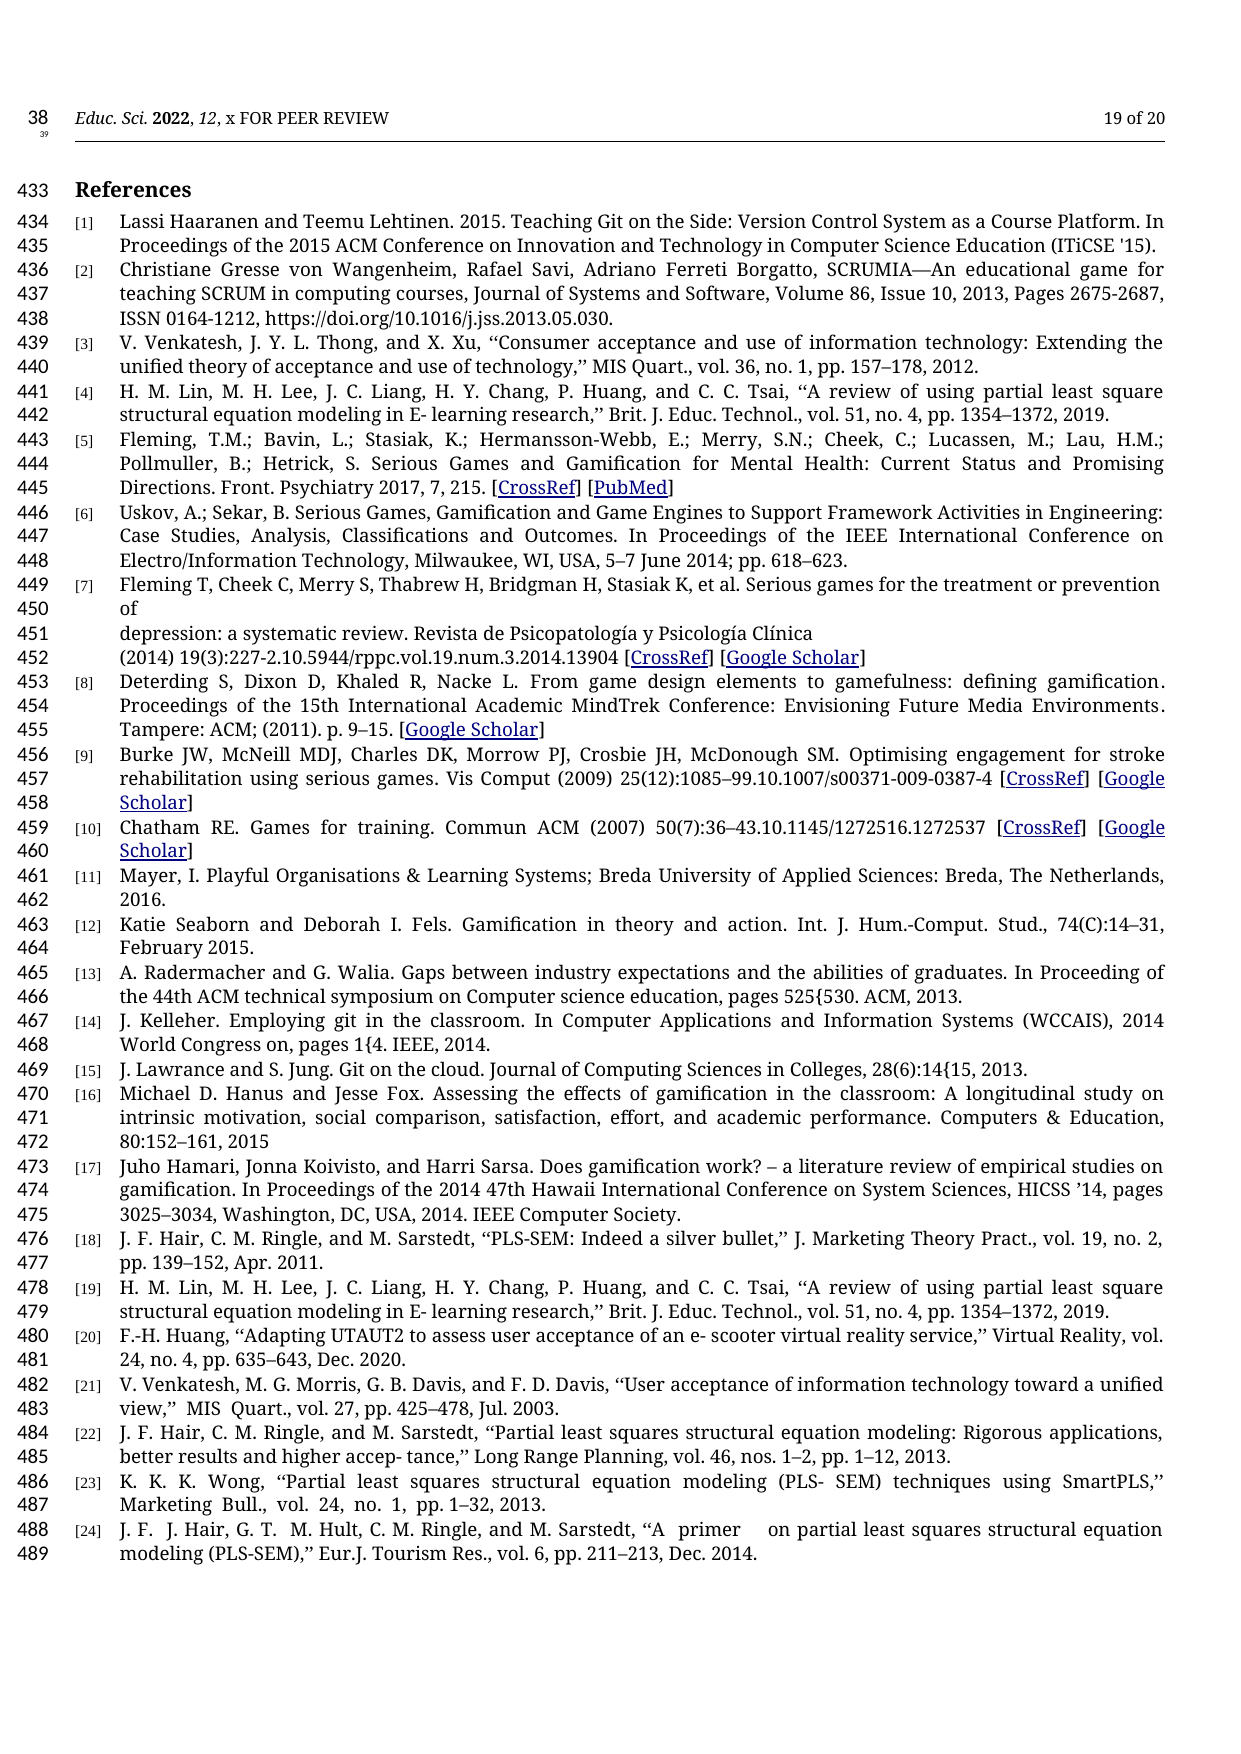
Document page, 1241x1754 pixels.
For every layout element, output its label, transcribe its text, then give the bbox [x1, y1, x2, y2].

list J. F. J. Hair, G. T. M. Hult, C. M. Ringle, and M. Sarstedt, ‘‘A primer on partial least squares structural equation modeling (PLS-SEM),’’ Eur.J. Tourism Res., vol. 6, pp. 211–213, Dec. 2014. [75, 1517, 1165, 1566]
list H. M. Lin, M. H. Lee, J. C. Liang, H. Y. Chang, P. Huang, and C. C. Tsai, ‘‘A review of using partial least square structural equation modeling in E- learning research,’’ Brit. J. Educ. Technol., vol. 51, no. 4, pp. 1354–1372, 2019. [75, 1275, 1165, 1323]
list H. M. Lin, M. H. Lee, J. C. Liang, H. Y. Chang, P. Huang, and C. C. Tsai, ‘‘A review of using partial least square structural equation modeling in E- learning research,’’ Brit. J. Educ. Technol., vol. 51, no. 4, pp. 1354–1372, 2019. [75, 379, 1165, 427]
list Michael D. Hanus and Jesse Fox. Assessing the effects of gamification in the classroom: A longitudinal study on intrinsic motivation, social comparison, satisfaction, effort, and academic performance. Computers & Education, 80:152–161, 2015 [75, 1081, 1165, 1154]
list V. Venkatesh, J. Y. L. Thong, and X. Xu, ‘‘Consumer acceptance and use of information technology: Extending the unified theory of acceptance and use of technology,’’ MIS Quart., vol. 36, no. 1, pp. 157–178, 2012. [75, 330, 1165, 379]
list Fleming T, Cheek C, Merry S, Thabrew H, Bridgman H, Stasiak K, et al. Serious games for the treatment or prevention of [75, 573, 1165, 621]
list J. F. Hair, C. M. Ringle, and M. Sarstedt, ‘‘Partial least squares structural equation modeling: Rigorous applications, better results and higher accep- tance,’’ Long Range Planning, vol. 46, nos. 1–2, pp. 1–12, 2013. [75, 1420, 1165, 1469]
list Fleming, T.M.; Bavin, L.; Stasiak, K.; Hermansson-Webb, E.; Merry, S.N.; Cheek, C.; Lucassen, M.; Lau, H.M.; Pollmuller, B.; Hetrick, S. Serious Games and Gamification for Mental Health: Current Status and Promising Directions. Front. Psychiatry 2017, 7, 215. [CrossRef] [PubMed] [75, 427, 1165, 500]
text (2014) 19(3):227-2.10.5944/rppc.vol.19.num.3.2014.13904 [CrossRef] [Google Scholar] [119, 645, 1165, 669]
text depression: a systematic review. Revista de Psicopatología y Psicología Clínica [119, 621, 1165, 645]
subtitle References [75, 176, 1165, 203]
list Katie Seaborn and Deborah I. Fels. Gamification in theory and action. Int. J. Hum.-Comput. Stud., 74(C):14–31, February 2015. [75, 912, 1165, 960]
list K. K. K. Wong, ‘‘Partial least squares structural equation modeling (PLS- SEM) techniques using SmartPLS,’’ Marketing Bull., vol. 24, no. 1, pp. 1–32, 2013. [75, 1469, 1165, 1517]
list Uskov, A.; Sekar, B. Serious Games, Gamification and Game Engines to Support Framework Activities in Engineering: Case Studies, Analysis, Classifications and Outcomes. In Proceedings of the IEEE International Conference on Electro/Information Technology, Milwaukee, WI, USA, 5–7 June 2014; pp. 618–623. [75, 500, 1165, 573]
list J. Kelleher. Employing git in the classroom. In Computer Applications and Information Systems (WCCAIS), 2014 World Congress on, pages 1{4. IEEE, 2014. [75, 1008, 1165, 1057]
list Lassi Haaranen and Teemu Lehtinen. 2015. Teaching Git on the Side: Version Control System as a Course Platform. In Proceedings of the 2015 ACM Conference on Innovation and Technology in Computer Science Education (ITiCSE '15). [75, 209, 1165, 258]
list A. Radermacher and G. Walia. Gaps between industry expectations and the abilities of graduates. In Proceeding of the 44th ACM technical symposium on Computer science education, pages 525{530. ACM, 2013. [75, 960, 1165, 1008]
list Juho Hamari, Jonna Koivisto, and Harri Sarsa. Does gamification work? – a literature review of empirical studies on gamification. In Proceedings of the 2014 47th Hawaii International Conference on System Sciences, HICSS ’14, pages 3025–3034, Washington, DC, USA, 2014. IEEE Computer Society. [75, 1154, 1165, 1227]
list Mayer, I. Playful Organisations & Learning Systems; Breda University of Applied Sciences: Breda, The Netherlands, 2016. [75, 863, 1165, 912]
list Christiane Gresse von Wangenheim, Rafael Savi, Adriano Ferreti Borgatto, SCRUMIA—An educational game for teaching SCRUM in computing courses, Journal of Systems and Software, Volume 86, Issue 10, 2013, Pages 2675-2687, ISSN 0164-1212, https://doi.org/10.1016/j.jss.2013.05.030. [75, 258, 1165, 330]
list Burke JW, McNeill MDJ, Charles DK, Morrow PJ, Crosbie JH, McDonough SM. Optimising engagement for stroke rehabilitation using serious games. Vis Comput (2009) 25(12):1085–99.10.1007/s00371-009-0387-4 [CrossRef] [Google Scholar] [75, 742, 1165, 815]
list F.-H. Huang, ‘‘Adapting UTAUT2 to assess user acceptance of an e- scooter virtual reality service,’’ Virtual Reality, vol. 24, no. 4, pp. 635–643, Dec. 2020. [75, 1323, 1165, 1372]
list J. F. Hair, C. M. Ringle, and M. Sarstedt, ‘‘PLS-SEM: Indeed a silver bullet,’’ J. Marketing Theory Pract., vol. 19, no. 2, pp. 139–152, Apr. 2011. [75, 1227, 1165, 1275]
list V. Venkatesh, M. G. Morris, G. B. Davis, and F. D. Davis, ‘‘User acceptance of information technology toward a unified view,’’ MIS Quart., vol. 27, pp. 425–478, Jul. 2003. [75, 1372, 1165, 1420]
list Deterding S, Dixon D, Khaled R, Nacke L. From game design elements to gamefulness: defining gamification. Proceedings of the 15th International Academic MindTrek Conference: Envisioning Future Media Environments. Tampere: ACM; (2011). p. 9–15. [Google Scholar] [75, 669, 1165, 742]
list Chatham RE. Games for training. Commun ACM (2007) 50(7):36–43.10.1145/1272516.1272537 [CrossRef] [Google Scholar] [75, 815, 1165, 863]
list J. Lawrance and S. Jung. Git on the cloud. Journal of Computing Sciences in Colleges, 28(6):14{15, 2013. [75, 1057, 1165, 1081]
